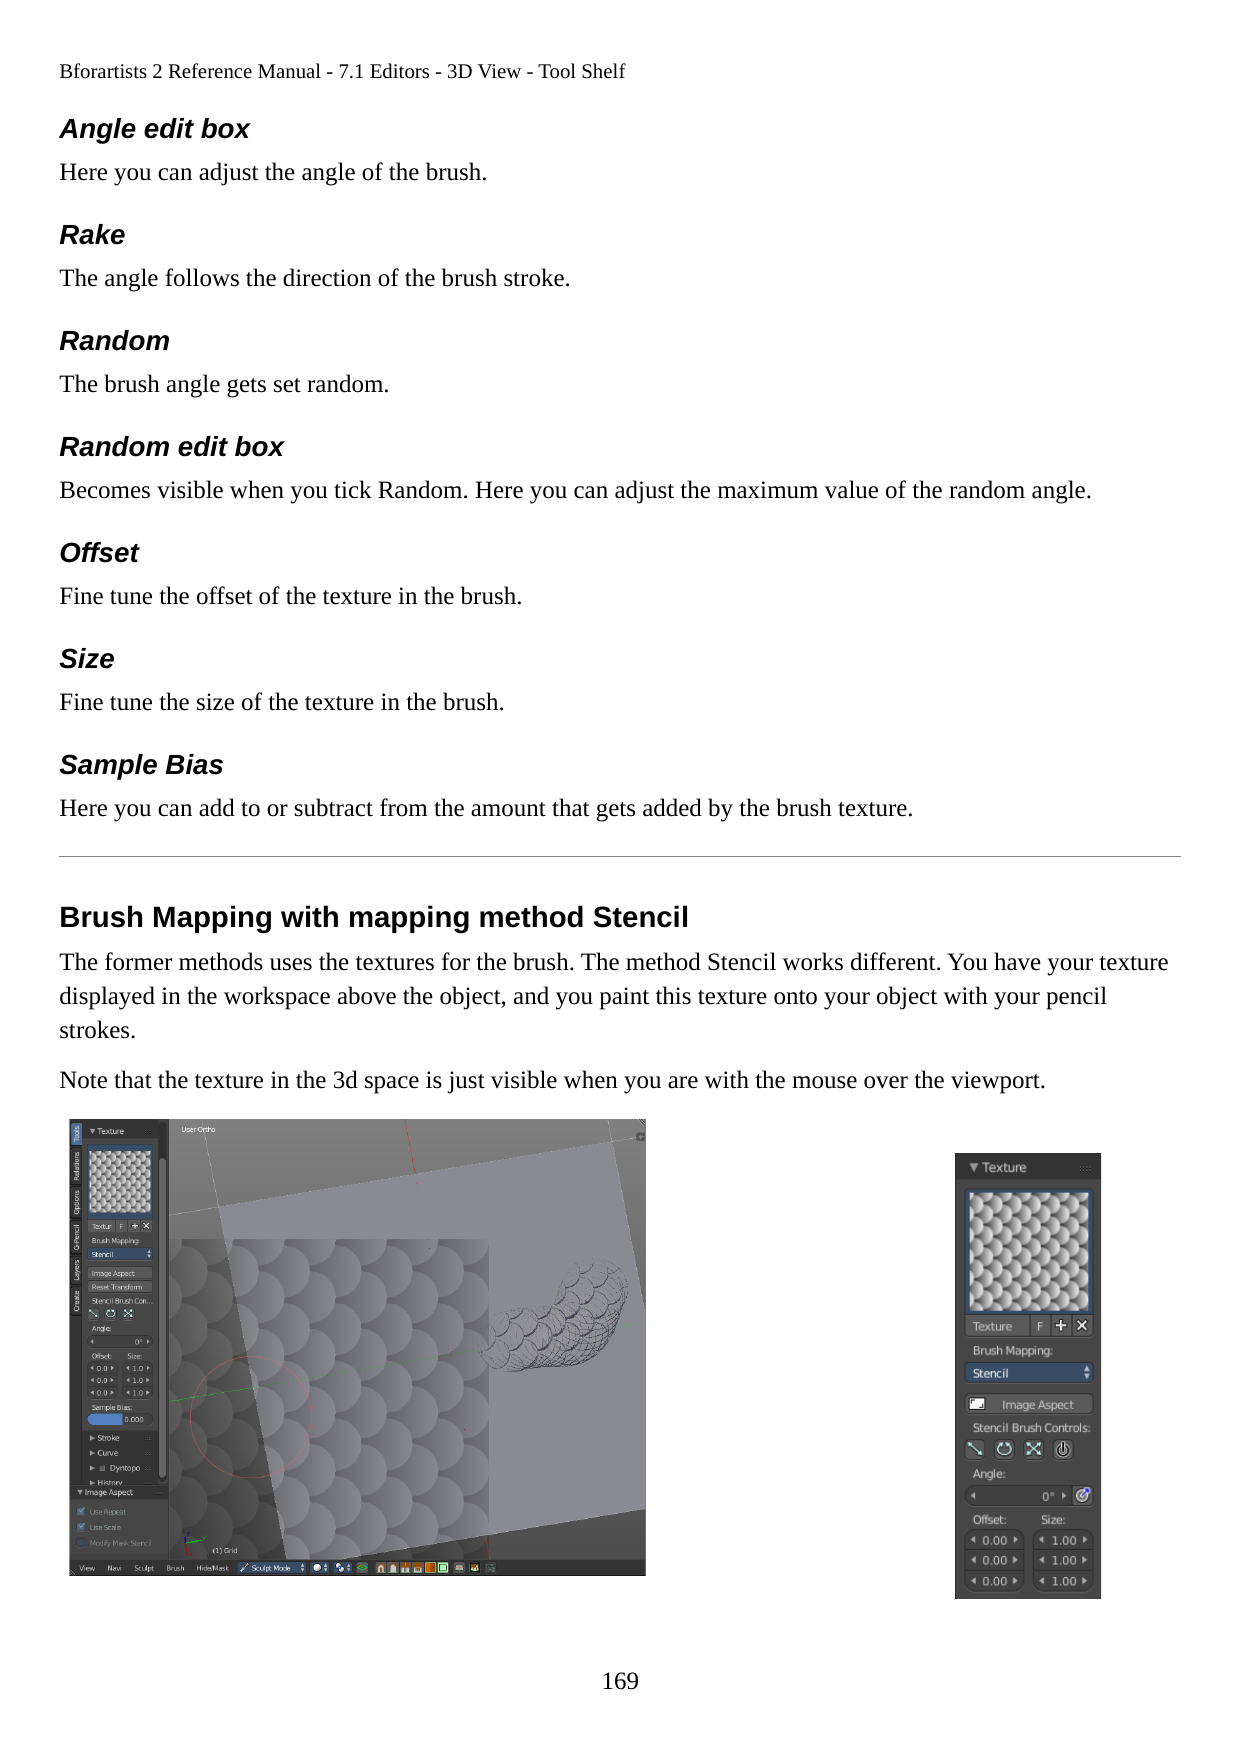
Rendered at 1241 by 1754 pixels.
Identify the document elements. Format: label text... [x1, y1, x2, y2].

text The brush angle gets set random. [59, 369, 1181, 398]
picture [955, 1153, 1102, 1599]
subtitle Angle edit box [59, 113, 1181, 144]
subtitle Size [59, 642, 1181, 674]
text The angle follows the direction of the brush stroke. [59, 263, 1181, 292]
text Note that the texture in the 3d space is just visible when you are with the mouse over the viewport. [59, 1065, 1181, 1093]
subtitle Brush Mapping with mapping method Stencil [59, 900, 1181, 934]
text Fine tune the offset of the texture in the brush. [59, 581, 1181, 609]
subtitle Random edit box [59, 430, 1181, 462]
text Here you can adjust the angle of the brush. [59, 157, 1181, 186]
picture [69, 1119, 646, 1576]
text The former methods uses the textures for the brush. The method Stencil works different. You have your texture displayed in the workspace above the object, and you paint this texture onto your object with your pencil strokes. [59, 947, 1181, 1044]
subtitle Rake [59, 218, 1181, 250]
subtitle Random [59, 324, 1181, 356]
subtitle Offset [59, 536, 1181, 568]
text Here you can add to or subtract from the amount that gets added by the brush texture. [59, 793, 1181, 821]
text Becomes visible when you tick Random. Here you can adjust the maximum value of the random angle. [59, 475, 1181, 503]
text Fine tune the size of the texture in the brush. [59, 687, 1181, 715]
subtitle Sample Bias [59, 748, 1181, 780]
